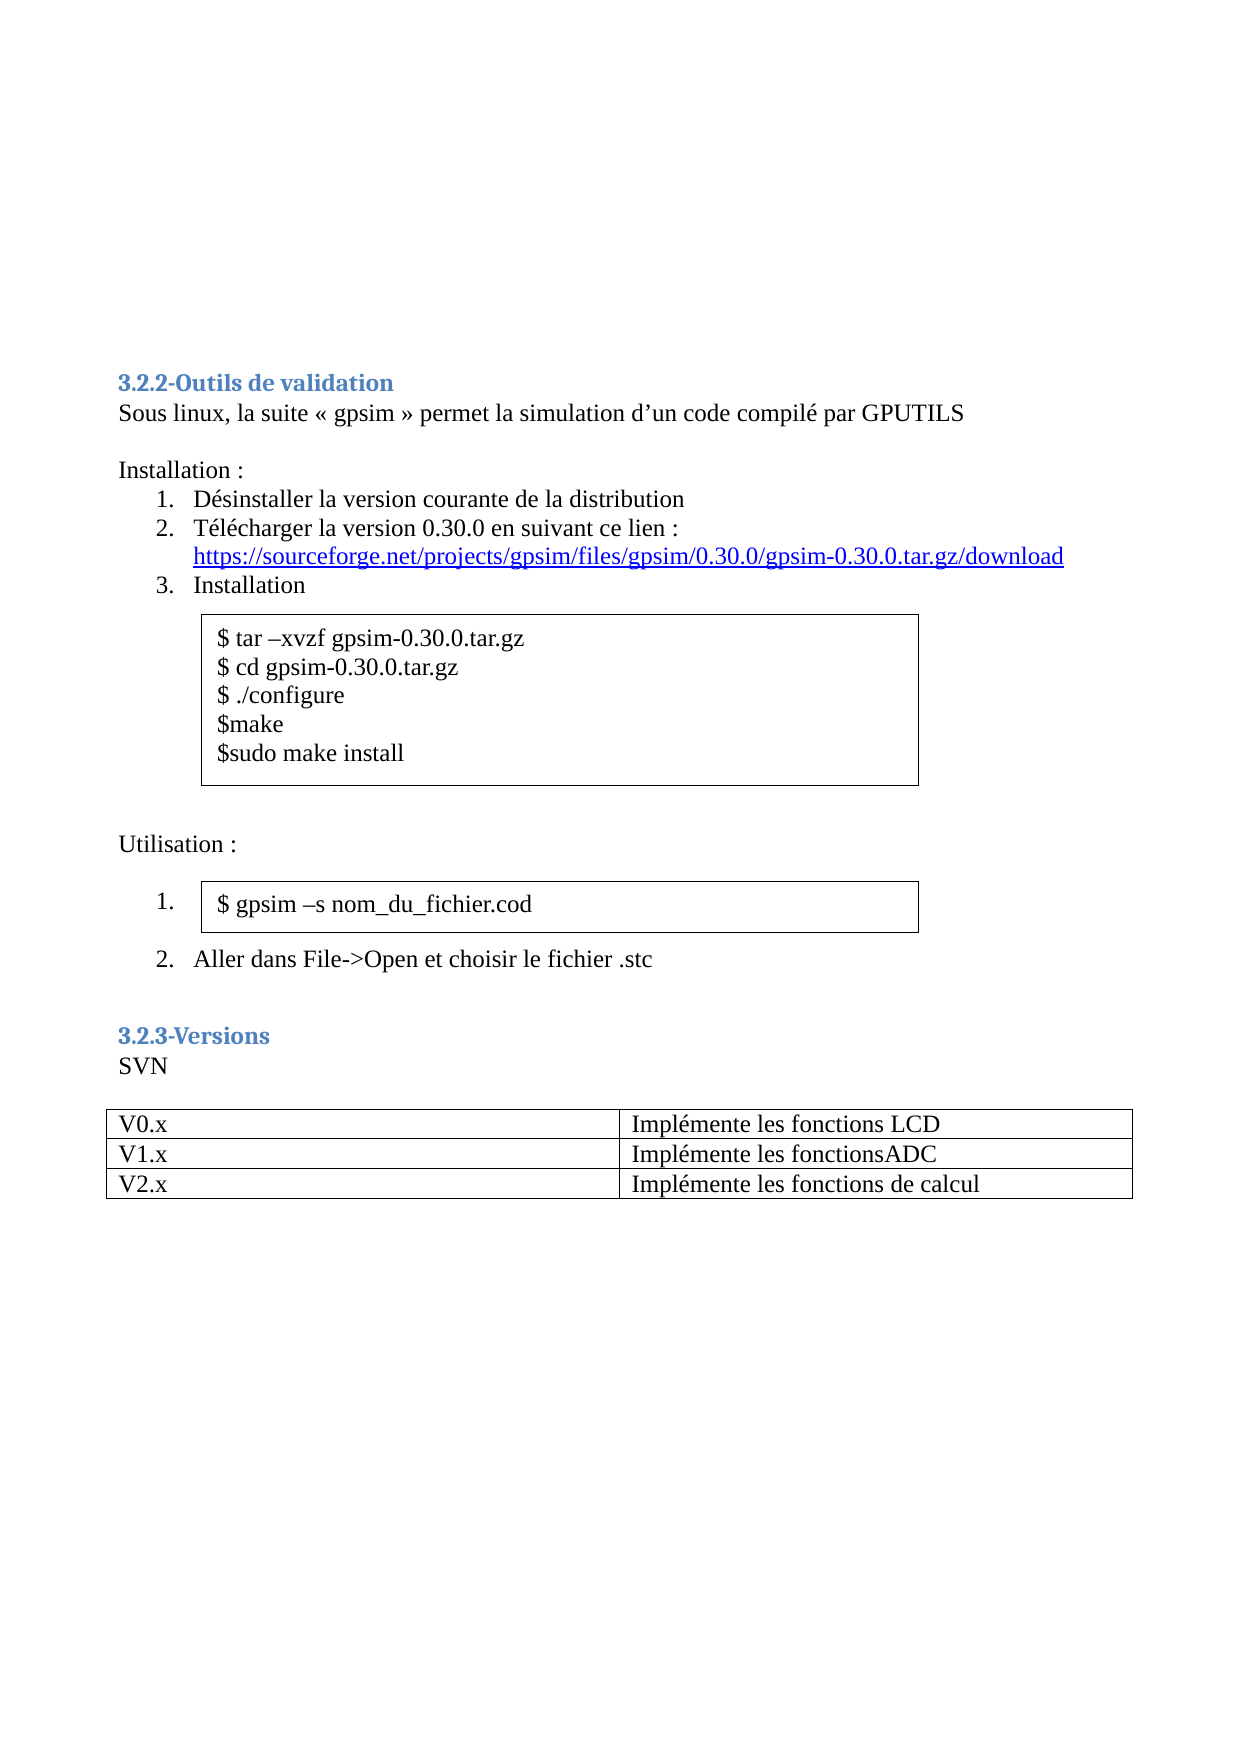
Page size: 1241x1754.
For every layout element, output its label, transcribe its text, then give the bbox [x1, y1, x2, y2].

subtitle 3.2.3-Versions [118, 1022, 1122, 1051]
table_cell Implémente les fonctions de calcul [620, 1169, 1132, 1198]
text Sous linux, la suite « gpsim » permet la simulation d’un code compilé par GPUTILS [118, 398, 1122, 426]
text $sudo make install [217, 738, 903, 767]
list https://sourceforge.net/projects/gpsim/files/gpsim/0.30.0/gpsim-0.30.0.tar.gz/download [193, 541, 1122, 570]
text $ ./configure [217, 680, 903, 709]
list Installation [156, 570, 1122, 599]
table_header Implémente les fonctions LCD [620, 1110, 1132, 1138]
list Désinstaller la version courante de la distribution [156, 484, 1122, 513]
list Aller dans File->Open et choisir le fichier .stc [156, 944, 1122, 973]
list Télécharger la version 0.30.0 en suivant ce lien : [156, 513, 1122, 541]
table_header V0.x [107, 1110, 619, 1138]
table_cell V2.x [107, 1169, 619, 1198]
text Installation : [118, 455, 1122, 484]
text $make [217, 709, 903, 738]
text $ gpsim –s nom_du_fichier.cod [217, 889, 903, 918]
text Utilisation : [118, 829, 1122, 858]
table_cell Implémente les fonctionsADC [620, 1139, 1132, 1168]
text $ tar –xvzf gpsim-0.30.0.tar.gz [217, 623, 903, 652]
subtitle 3.2.2-Outils de validation [118, 369, 1122, 398]
text SVN [118, 1051, 1122, 1080]
table_cell V1.x [107, 1139, 619, 1168]
text $ cd gpsim-0.30.0.tar.gz [217, 652, 903, 680]
